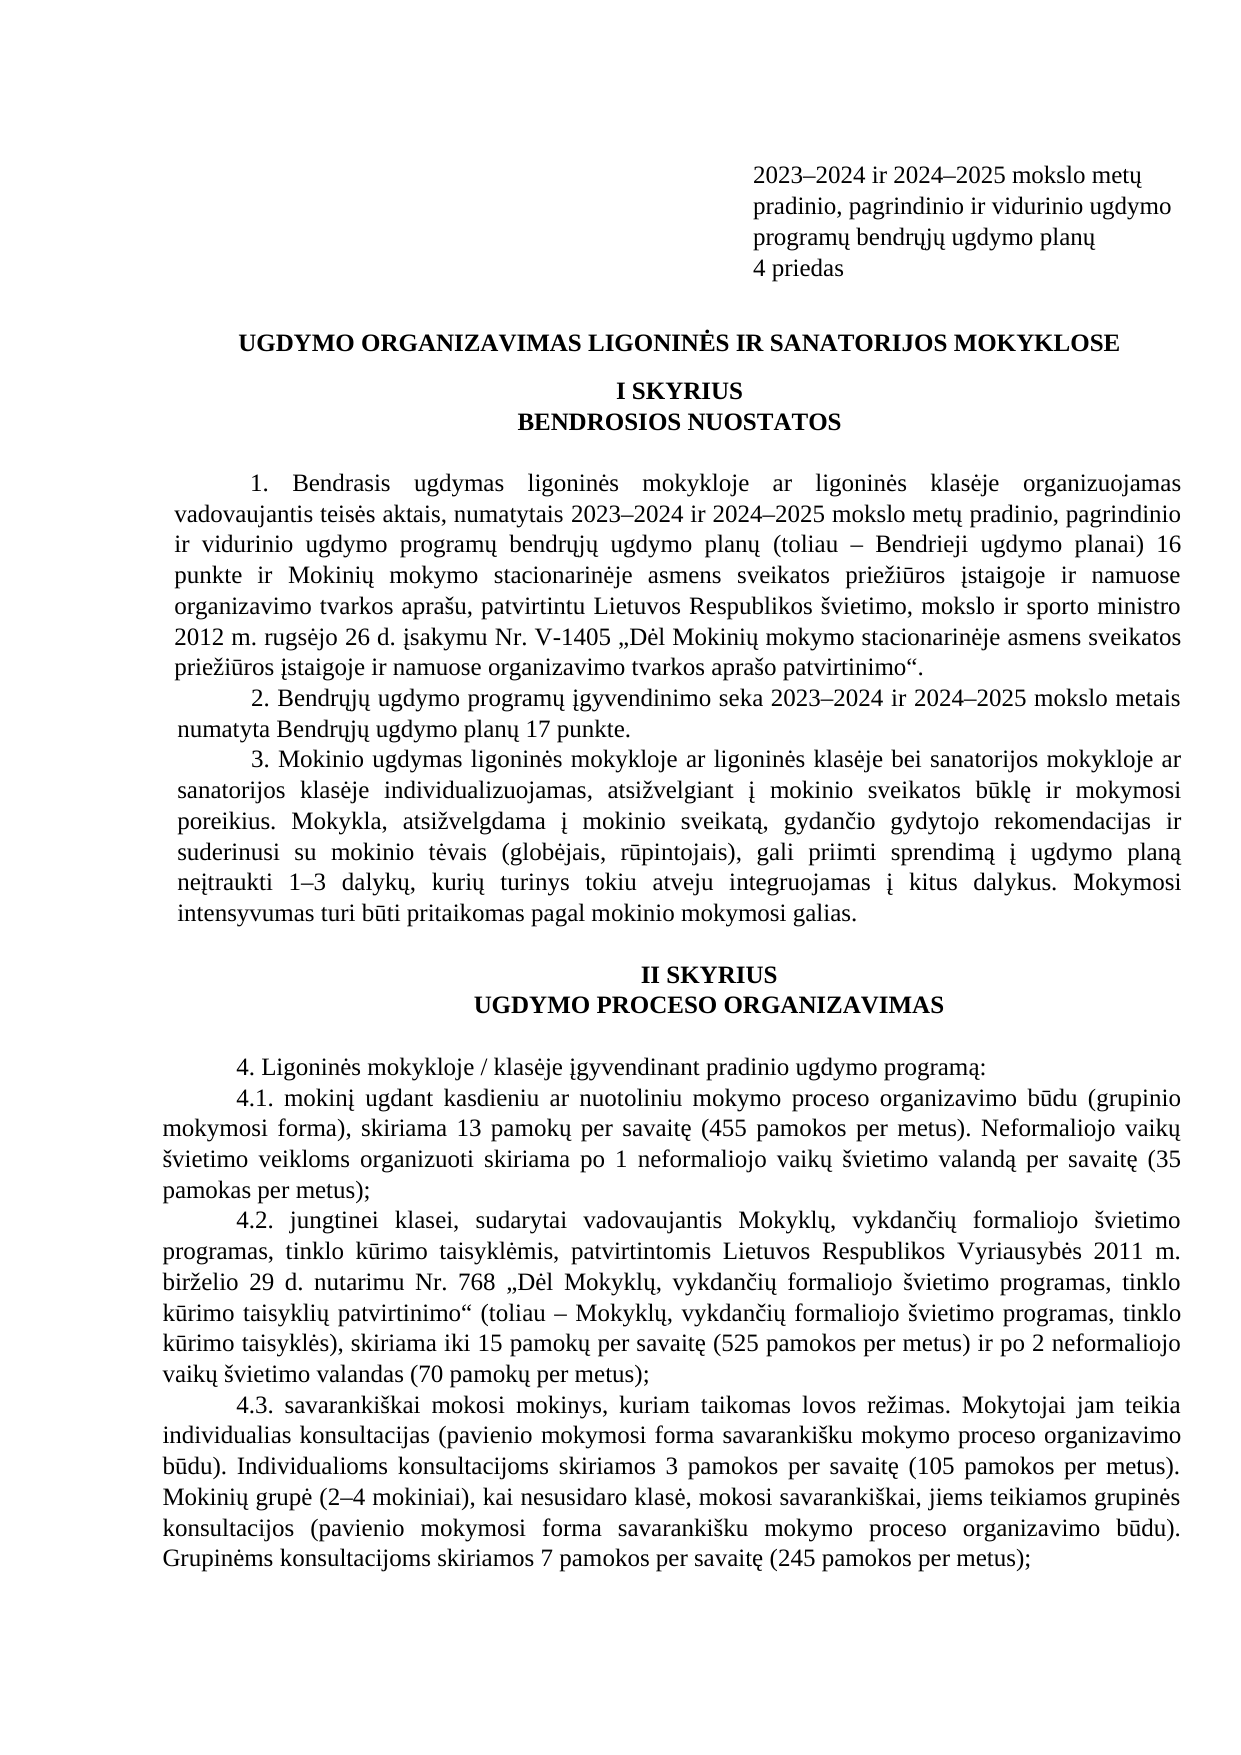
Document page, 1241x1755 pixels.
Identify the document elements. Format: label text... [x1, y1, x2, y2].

text 1. Bendrasis ugdymas ligoninės mokykloje ar ligoninės klasėje organizuojamas vadovaujantis teisės aktais, numatytais 2023–2024 ir 2024–2025 mokslo metų pradinio, pagrindinio ir vidurinio ugdymo programų bendrųjų ugdymo planų (toliau – Bendrieji ugdymo planai) 16 punkte ir Mokinių mokymo stacionarinėje asmens sveikatos priežiūros įstaigoje ir namuose organizavimo tvarkos aprašu, patvirtintu Lietuvos Respublikos švietimo, mokslo ir sporto ministro 2012 m. rugsėjo 26 d. įsakymu Nr. V-1405 „Dėl Mokinių mokymo stacionarinėje asmens sveikatos priežiūros įstaigoje ir namuose organizavimo tvarkos aprašo patvirtinimo“. [174, 468, 1182, 681]
text programų bendrųjų ugdymo planų [753, 222, 1182, 251]
text 4.2. jungtinei klasei, sudarytai vadovaujantis Mokyklų, vykdančių formaliojo švietimo programas, tinklo kūrimo taisyklėmis, patvirtintomis Lietuvos Respublikos Vyriausybės 2011 m. birželio 29 d. nutarimu Nr. 768 „Dėl Mokyklų, vykdančių formaliojo švietimo programas, tinklo kūrimo taisyklių patvirtinimo“ (toliau – Mokyklų, vykdančių formaliojo švietimo programas, tinklo kūrimo taisyklės), skiriama iki 15 pamokų per savaitę (525 pamokos per metus) ir po 2 neformaliojo vaikų švietimo valandas (70 pamokų per metus); [162, 1206, 1182, 1388]
text I SKYRIUS [177, 376, 1182, 404]
text II SKYRIUS [177, 960, 1182, 988]
text 4 priedas [753, 253, 1182, 281]
text BENDROSIOS NUOSTATOS [177, 407, 1182, 435]
text 4.1. mokinį ugdant kasdieniu ar nuotoliniu mokymo proceso organizavimo būdu (grupinio mokymosi forma), skiriama 13 pamokų per savaitę (455 pamokos per metus). Neformaliojo vaikų švietimo veikloms organizuoti skiriama po 1 neformaliojo vaikų švietimo valandą per savaitę (35 pamokas per metus); [162, 1083, 1182, 1203]
text UGDYMO PROCESO ORGANIZAVIMAS [177, 990, 1182, 1019]
text 4. Ligoninės mokykloje / klasėje įgyvendinant pradinio ugdymo programą: [162, 1052, 1182, 1081]
text 2023–2024 ir 2024–2025 mokslo metų [753, 161, 1182, 189]
text 2. Bendrųjų ugdymo programų įgyvendinimo seka 2023–2024 ir 2024–2025 mokslo metais numatyta Bendrųjų ugdymo planų 17 punkte. [177, 683, 1182, 743]
text pradinio, pagrindinio ir vidurinio ugdymo [753, 191, 1182, 220]
text 4.3. savarankiškai mokosi mokinys, kuriam taikomas lovos režimas. Mokytojai jam teikia individualias konsultacijas (pavienio mokymosi forma savarankišku mokymo proceso organizavimo būdu). Individualioms konsultacijoms skiriamos 3 pamokos per savaitę (105 pamokos per metus). Mokinių grupė (2–4 mokiniai), kai nesusidaro klasė, mokosi savarankiškai, jiems teikiamos grupinės konsultacijos (pavienio mokymosi forma savarankišku mokymo proceso organizavimo būdu). Grupinėms konsultacijoms skiriamos 7 pamokos per savaitę (245 pamokos per metus); [162, 1390, 1182, 1572]
text UGDYMO ORGANIZAVIMAS LIGONINĖS IR SANATORIJOS MOKYKLOSE [177, 328, 1182, 357]
text 3. Mokinio ugdymas ligoninės mokykloje ar ligoninės klasėje bei sanatorijos mokykloje ar sanatorijos klasėje individualizuojamas, atsižvelgiant į mokinio sveikatos būklę ir mokymosi poreikius. Mokykla, atsižvelgdama į mokinio sveikatą, gydančio gydytojo rekomendacijas ir suderinusi su mokinio tėvais (globėjais, rūpintojais), gali priimti sprendimą į ugdymo planą neįtraukti 1–3 dalykų, kurių turinys tokiu atveju integruojamas į kitus dalykus. Mokymosi intensyvumas turi būti pritaikomas pagal mokinio mokymosi galias. [177, 744, 1182, 927]
